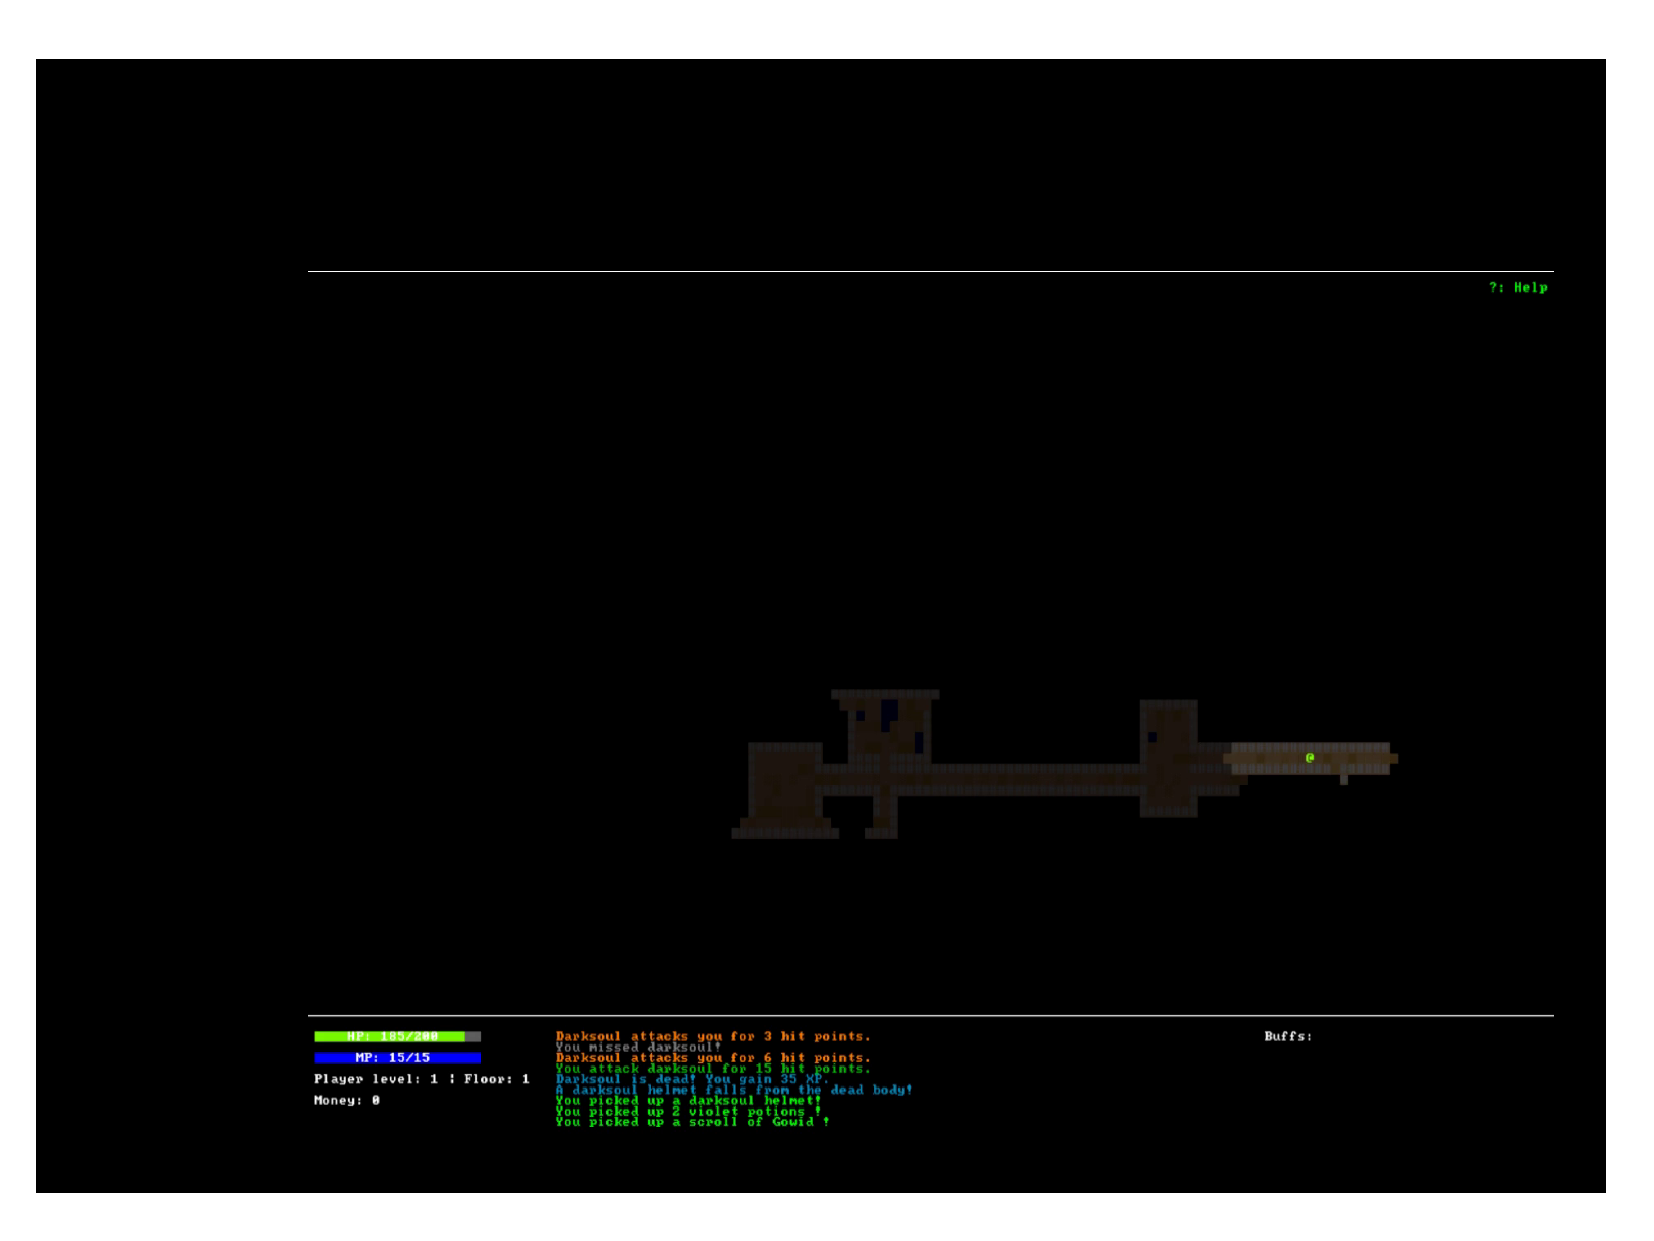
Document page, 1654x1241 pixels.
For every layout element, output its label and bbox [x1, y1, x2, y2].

text_box [35, 59, 1607, 1193]
